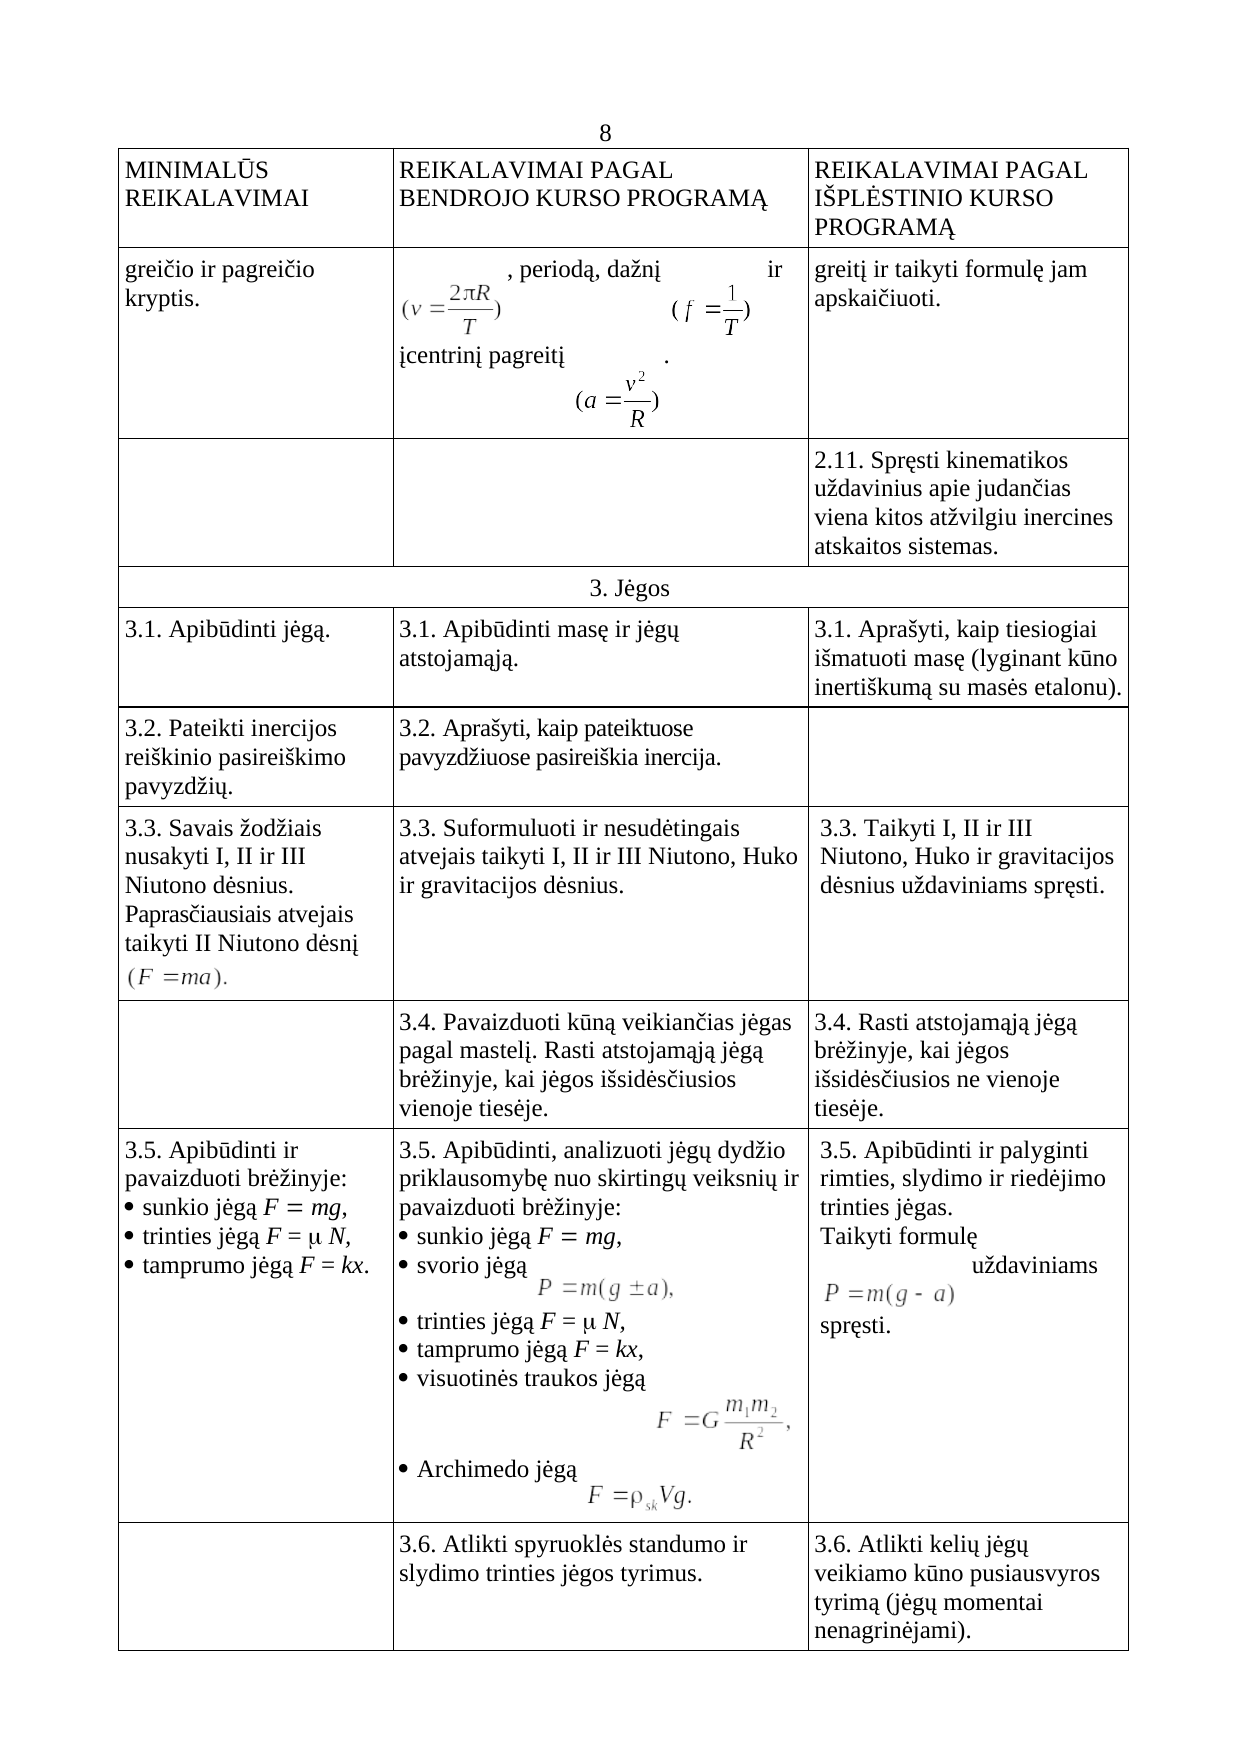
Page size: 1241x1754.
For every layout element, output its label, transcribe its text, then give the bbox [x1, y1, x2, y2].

table_cell 3.5. Apibūdinti ir pavaizduoti brėžinyje:  sunkio jėgą F = mg,  trinties jėgą F = m N,  tamprumo jėgą F = kx. [119, 1129, 393, 1522]
table_header MINIMALŪS REIKALAVIMAI [119, 149, 393, 247]
table_cell 3.3. Savais žodžiais nusakyti I, II ir III Niutono dėsnius. Paprasčiausiais atvejais taikyti II Niutono dėsnį [119, 807, 393, 1000]
table_header REIKALAVIMAI pagal išplėstinio kurso programą [809, 149, 1128, 247]
table_cell 3.1. Aprašyti, kaip tiesiogiai išmatuoti masę (lyginant kūno inertiškumą su masės etalonu). [809, 608, 1128, 706]
table_header REIKALAVIMAI pagal bendrojo kurso programą [394, 149, 808, 247]
table_cell 3.3. Suformuluoti ir nesudėtingais atvejais taikyti I, II ir III Niutono, Huko ir gravitacijos dėsnius. [394, 807, 808, 1000]
table_cell 3.2. Pateikti inercijos reiškinio pasireiškimo pavyzdžių. [119, 708, 393, 806]
table_cell [394, 439, 808, 566]
table_cell greitį ir taikyti formulę jam apskaičiuoti. [809, 248, 1128, 438]
table_cell 3.6. Atlikti spyruoklės standumo ir slydimo trinties jėgos tyrimus. [394, 1523, 808, 1650]
table_cell 3. Jėgos [119, 567, 1128, 607]
table_cell 3.4. Rasti atstojamąją jėgą brėžinyje, kai jėgos išsidėsčiusios ne vienoje tiesėje. [809, 1001, 1128, 1128]
table_cell 3.5. Apibūdinti, analizuoti jėgų dydžio priklausomybę nuo skirtingų veiksnių ir pavaizduoti brėžinyje:  sunkio jėgą F = mg,  svorio jėgą  trinties jėgą F = m N,  tamprumo jėgą F = kx,  visuotinės traukos jėgą  Archimedo jėgą [394, 1129, 808, 1522]
table_cell 3.3. Taikyti I, II ir III Niutono, Huko ir gravitacijos dėsnius uždaviniams spręsti. [809, 807, 1128, 1000]
table_cell [119, 1523, 393, 1650]
table_cell 3.4. Pavaizduoti kūną veikiančias jėgas pagal mastelį. Rasti atstojamąją jėgą brėžinyje, kai jėgos išsidėsčiusios vienoje tiesėje. [394, 1001, 808, 1128]
table_cell [119, 1001, 393, 1128]
table_cell 3.1. Apibūdinti masę ir jėgų atstojamąją. [394, 608, 808, 706]
table_cell 3.2. Aprašyti, kaip pateiktuose pavyzdžiuose pasireiškia inercija. [394, 708, 808, 806]
table_cell [119, 439, 393, 566]
table_cell 3.6. Atlikti kelių jėgų veikiamo kūno pusiausvyros tyrimą (jėgų momentai nenagrinėjami). [809, 1523, 1128, 1650]
table_cell 2.11. Spręsti kinematikos uždavinius apie judančias viena kitos atžvilgiu inercines atskaitos sistemas. [809, 439, 1128, 566]
table_cell 3.5. Apibūdinti ir palyginti rimties, slydimo ir riedėjimo trinties jėgas. Taikyti formulę uždaviniams spręsti. [809, 1129, 1128, 1522]
table_cell , periodą, dažnį ir įcentrinį pagreitį . [394, 248, 808, 438]
table_cell [809, 708, 1128, 806]
table_cell greičio ir pagreičio kryptis. [119, 248, 393, 438]
table_cell 3.1. Apibūdinti jėgą. [119, 608, 393, 706]
